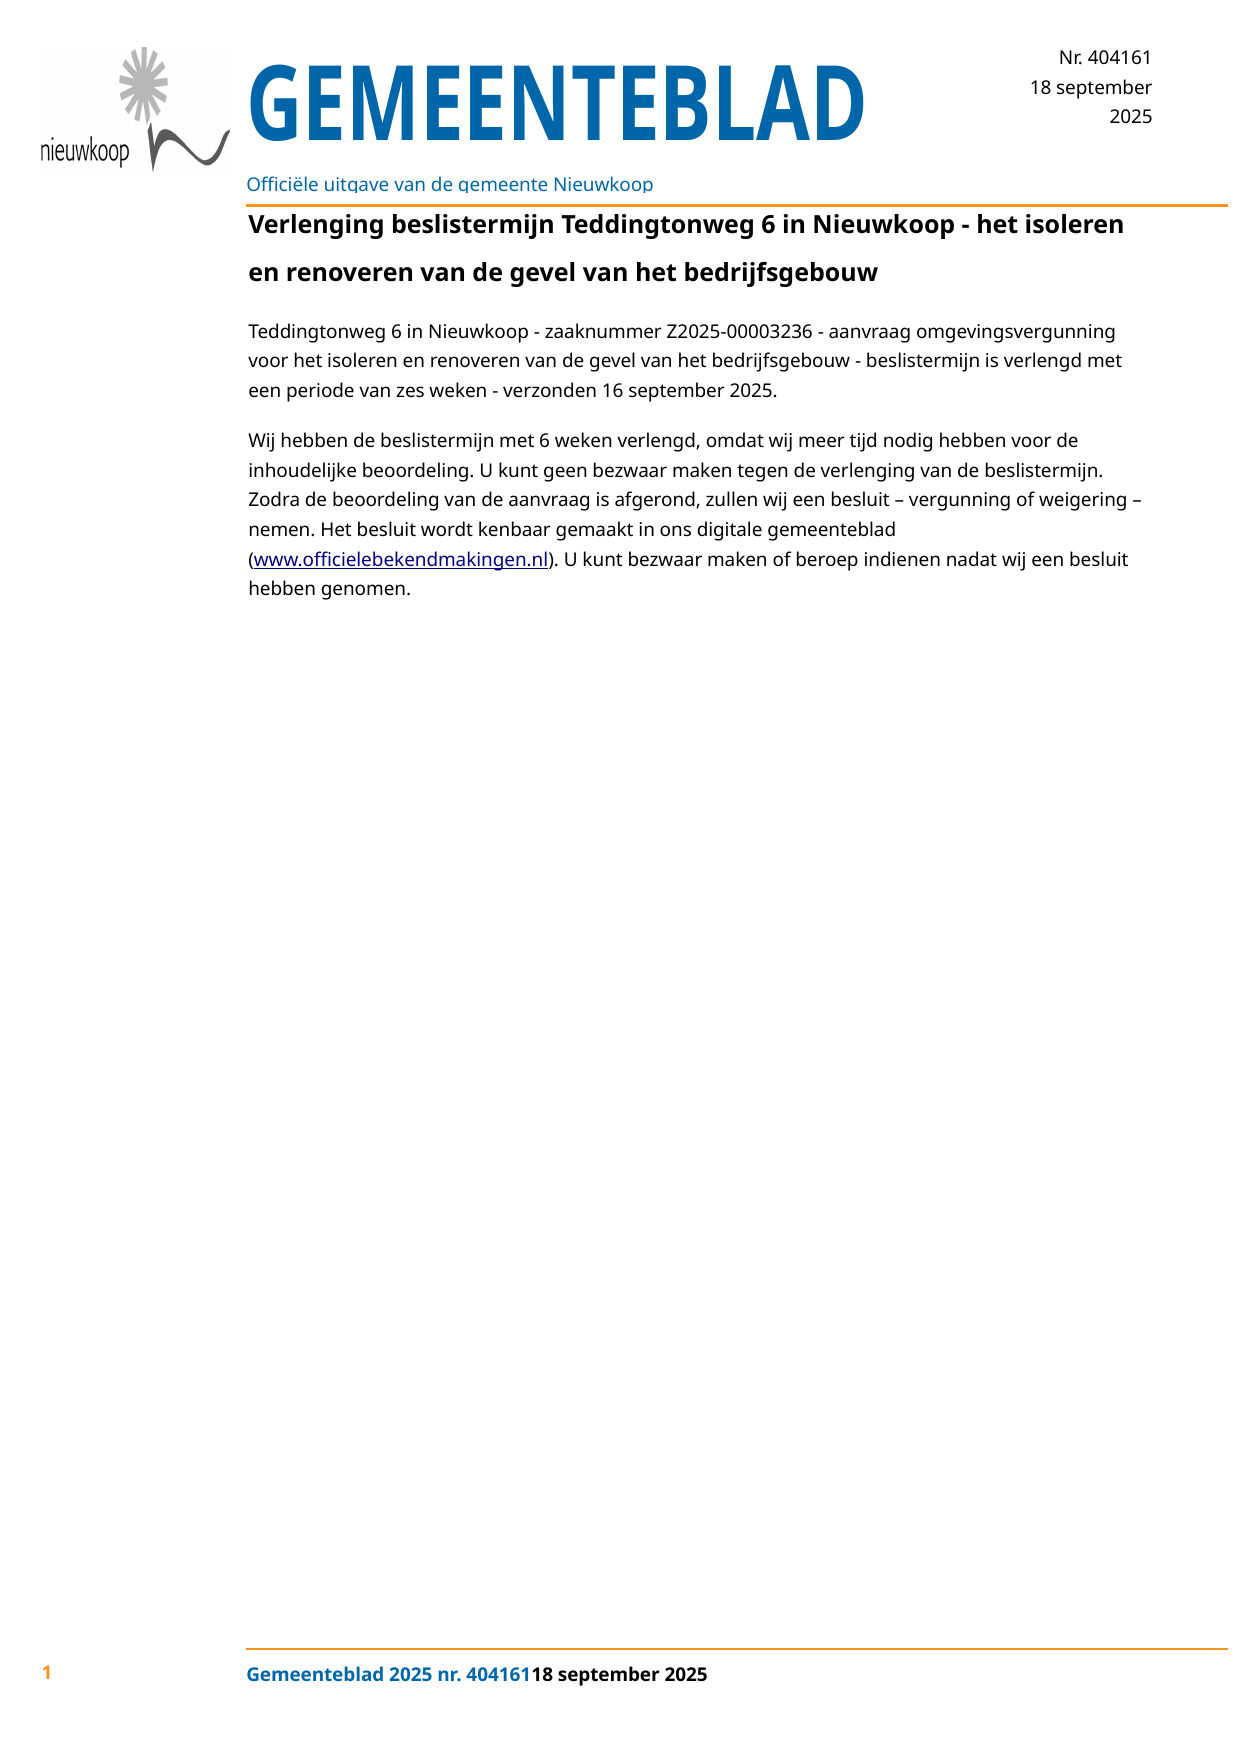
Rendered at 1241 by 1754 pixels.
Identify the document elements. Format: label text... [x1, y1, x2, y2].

picture [41, 47, 231, 172]
text Wij hebben de beslistermijn met 6 weken verlengd, omdat wij meer tijd nodig hebben voor de inhoudelijke beoordeling. U kunt geen bezwaar maken tegen de verlenging van de beslistermijn. Zodra de beoordeling van de aanvraag is afgerond, zullen wij een besluit – vergunning of weigering – nemen. Het besluit wordt kenbaar gemaakt in ons digitale gemeenteblad (www.officielebekendmakingen.nl). U kunt bezwaar maken of beroep indienen nadat wij een besluit hebben genomen. [248, 427, 1152, 601]
text Teddingtonweg 6 in Nieuwkoop - zaaknummer Z2025-00003236 - aanvraag omgevingsvergunning voor het isoleren en renoveren van de gevel van het bedrijfsgebouw - beslistermijn is verlengd met een periode van zes weken - verzonden 16 september 2025. [248, 318, 1152, 403]
text Verlenging beslistermijn Teddingtonweg 6 in Nieuwkoop - het isoleren en renoveren van de gevel van het bedrijfsgebouw [248, 207, 1152, 288]
